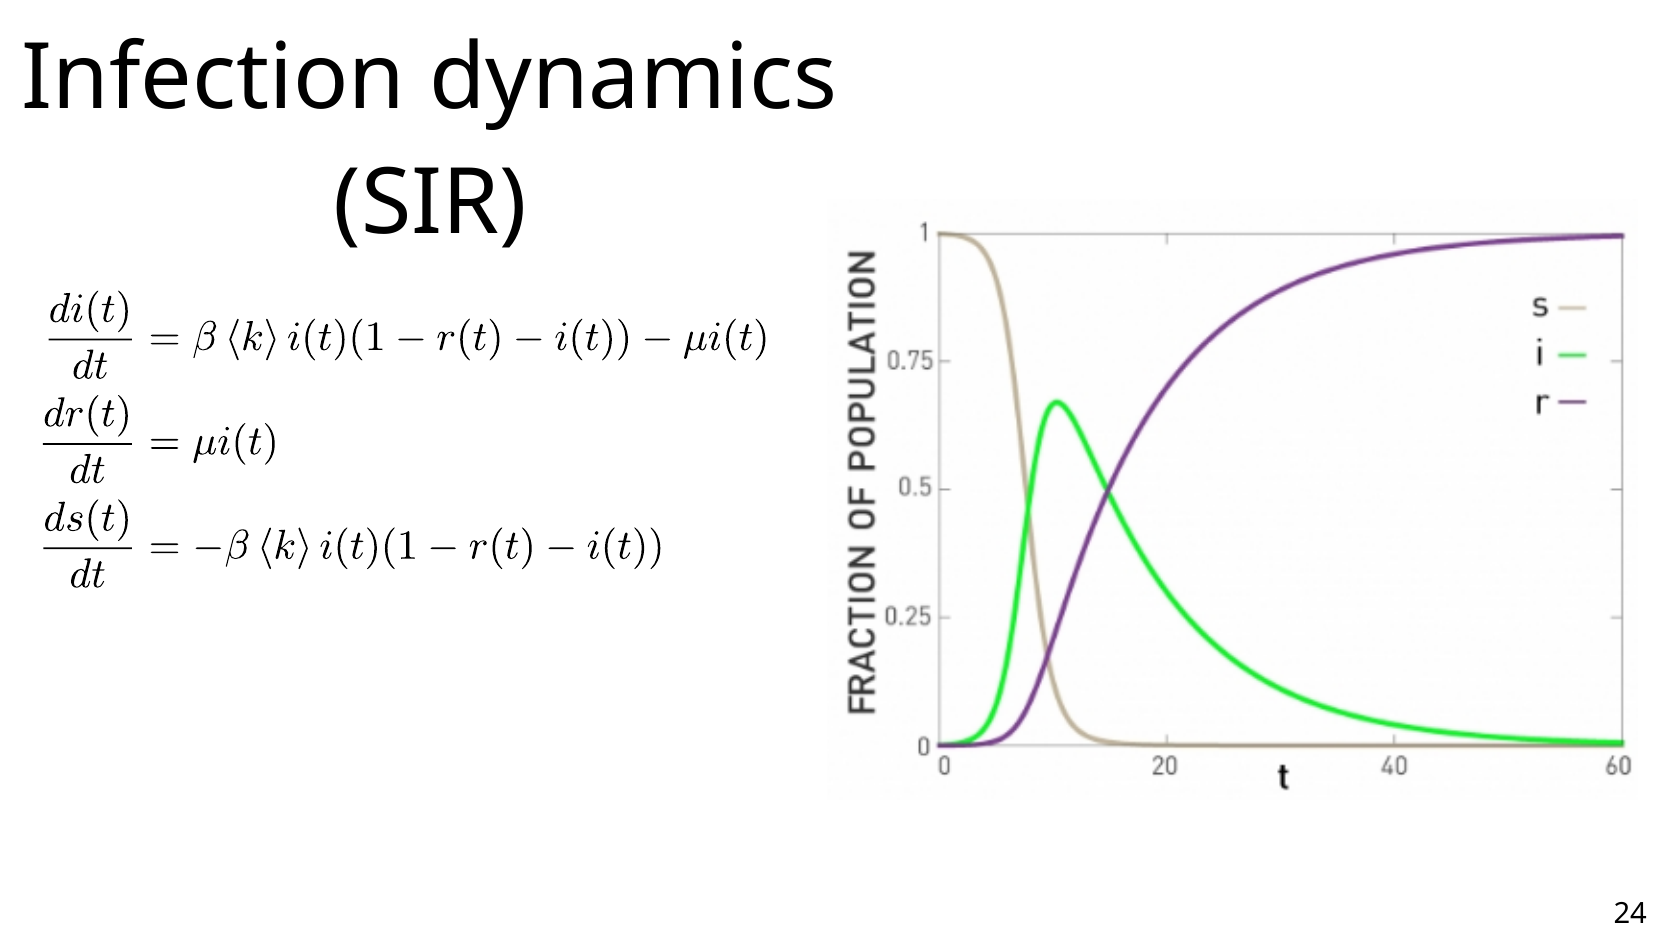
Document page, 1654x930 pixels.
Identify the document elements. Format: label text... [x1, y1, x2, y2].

text_box [42, 290, 770, 588]
title Infection dynamics (SIR) [17, 1, 843, 270]
picture [827, 199, 1638, 800]
